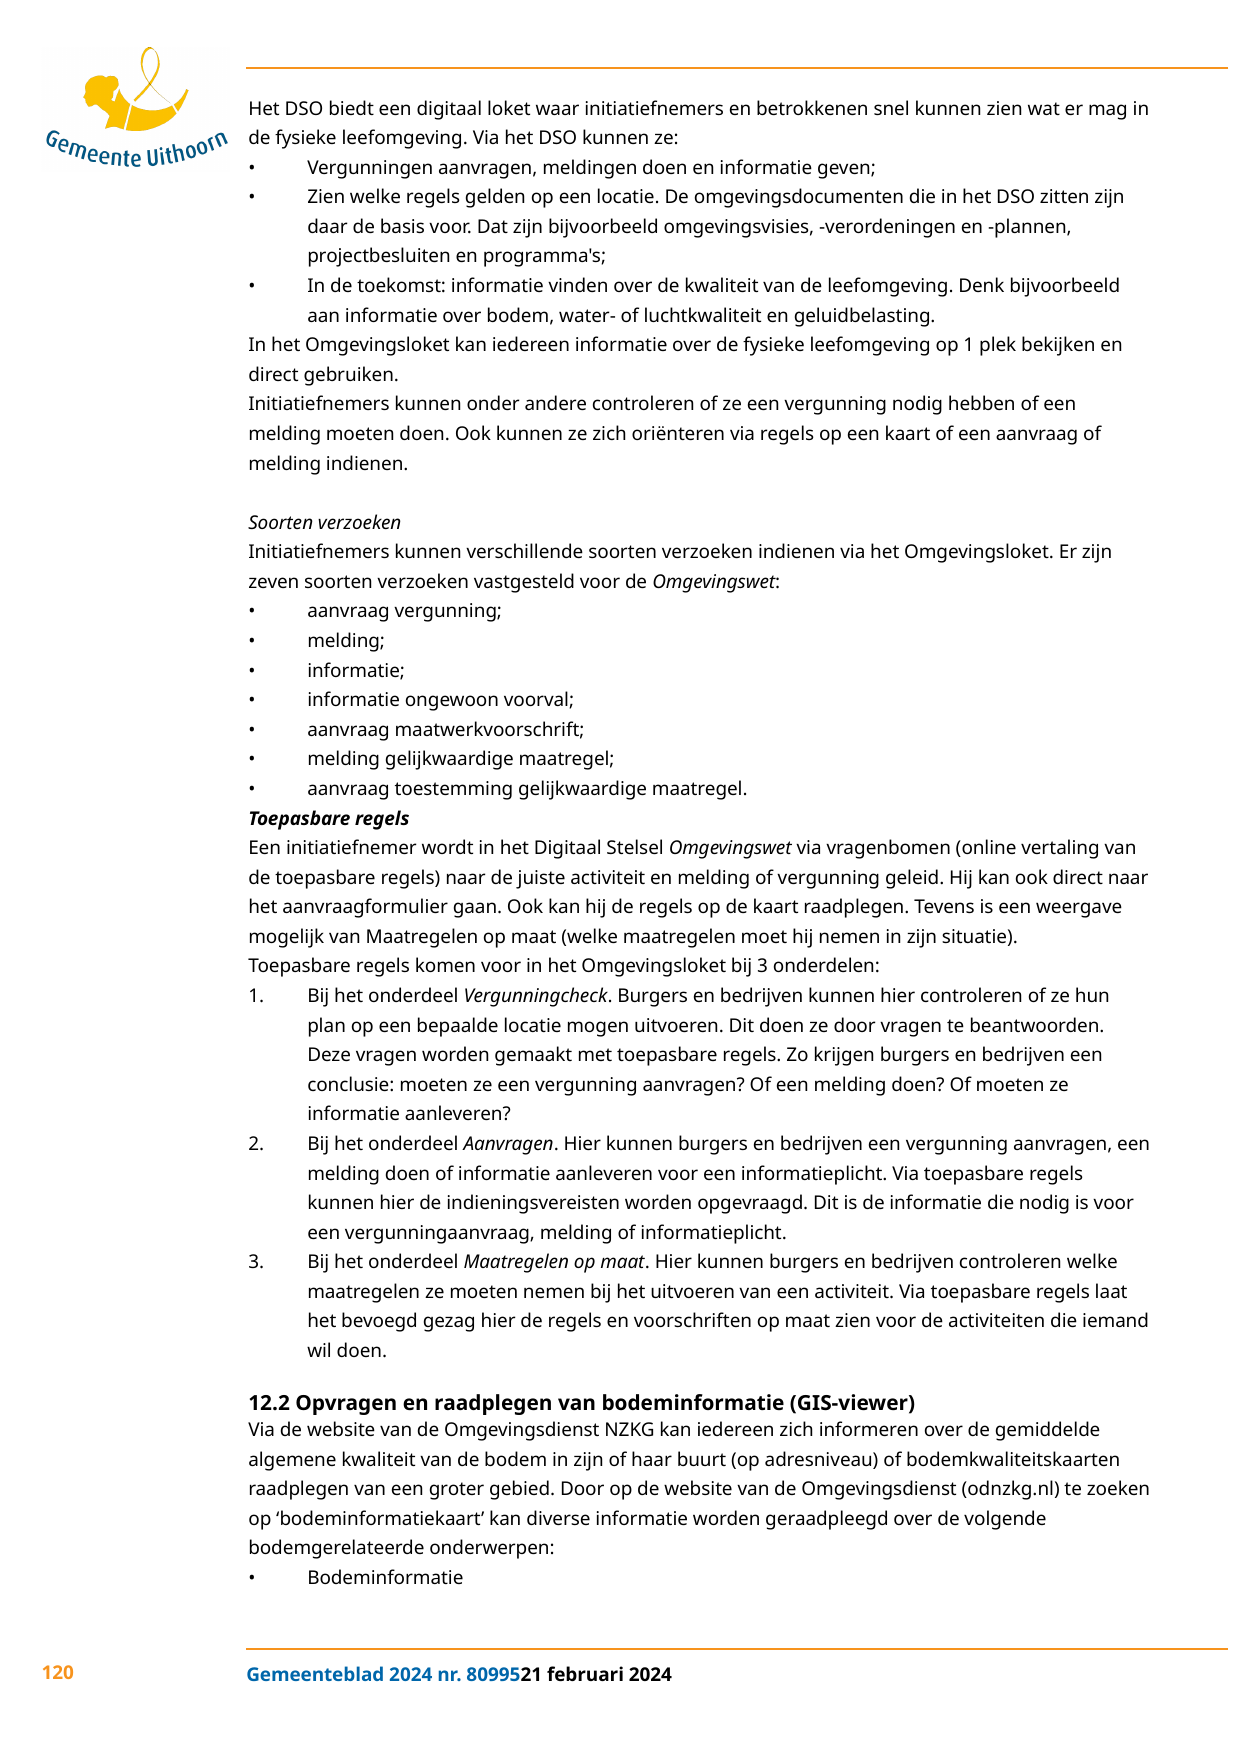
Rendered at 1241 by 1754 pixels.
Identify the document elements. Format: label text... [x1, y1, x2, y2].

text Een initiatiefnemer wordt in het Digitaal Stelsel Omgevingswet via vragenbomen (online vertaling van de toepasbare regels) naar de juiste activiteit en melding of vergunning geleid. Hij kan ook direct naar het aanvraagformulier gaan. Ook kan hij de regels op de kaart raadplegen. Tevens is een weergave mogelijk van Maatregelen op maat (welke maatregelen moet hij nemen in zijn situatie). [248, 834, 1152, 949]
text 12.2 Opvragen en raadplegen van bodeminformatie (GIS-viewer) [248, 1388, 1152, 1416]
text Soorten verzoeken [248, 509, 1152, 535]
list In de toekomst: informatie vinden over de kwaliteit van de leefomgeving. Denk bijvoorbeeld aan informatie over bodem, water- of luchtkwaliteit en geluidbelasting. [248, 272, 1152, 328]
list melding; [248, 627, 1152, 653]
list aanvraag toestemming gelijkwaardige maatregel. [248, 775, 1152, 801]
text Toepasbare regels komen voor in het Omgevingsloket bij 3 onderdelen: [248, 953, 1152, 978]
text Initiatiefnemers kunnen verschillende soorten verzoeken indienen via het Omgevingsloket. Er zijn zeven soorten verzoeken vastgesteld voor de Omgevingswet: [248, 538, 1152, 594]
list melding gelijkwaardige maatregel; [248, 746, 1152, 771]
text In het Omgevingsloket kan iedereen informatie over de fysieke leefomgeving op 1 plek bekijken en direct gebruiken. [248, 331, 1152, 387]
list Bij het onderdeel Aanvragen. Hier kunnen burgers en bedrijven een vergunning aanvragen, een melding doen of informatie aanleveren voor een informatieplicht. Via toepasbare regels kunnen hier de indieningsvereisten worden opgevraagd. Dit is de informatie die nodig is voor een vergunningaanvraag, melding of informatieplicht. [248, 1130, 1152, 1245]
text Toepasbare regels [248, 805, 1152, 831]
list Bij het onderdeel Vergunningcheck. Burgers en bedrijven kunnen hier controleren of ze hun plan op een bepaalde locatie mogen uitvoeren. Dit doen ze door vragen te beantwoorden. Deze vragen worden gemaakt met toepasbare regels. Zo krijgen burgers en bedrijven een conclusie: moeten ze een vergunning aanvragen? Of een melding doen? Of moeten ze informatie aanleveren? [248, 982, 1152, 1126]
text Via de website van de Omgevingsdienst NZKG kan iedereen zich informeren over de gemiddelde algemene kwaliteit van de bodem in zijn of haar buurt (op adresniveau) of bodemkwaliteitskaarten raadplegen van een groter gebied. Door op de website van de Omgevingsdienst (odnzkg.nl) te zoeken op ‘bodeminformatiekaart’ kan diverse informatie worden geraadpleegd over de volgende bodemgerelateerde onderwerpen: [248, 1416, 1152, 1560]
list Bodeminformatie [248, 1564, 1152, 1590]
list aanvraag maatwerkvoorschrift; [248, 716, 1152, 742]
text Het DSO biedt een digitaal loket waar initiatiefnemers en betrokkenen snel kunnen zien wat er mag in de fysieke leefomgeving. Via het DSO kunnen ze: [248, 95, 1152, 150]
text Initiatiefnemers kunnen onder andere controleren of ze een vergunning nodig hebben of een melding moeten doen. Ook kunnen ze zich oriënteren via regels op een kaart of een aanvraag of melding indienen. [248, 391, 1152, 476]
list aanvraag vergunning; [248, 598, 1152, 623]
list informatie ongewoon voorval; [248, 686, 1152, 712]
list Zien welke regels gelden op een locatie. De omgevingsdocumenten die in het DSO zitten zijn daar de basis voor. Dat zijn bijvoorbeeld omgevingsvisies, -verordeningen en -plannen, projectbesluiten en programma's; [248, 183, 1152, 268]
list Vergunningen aanvragen, meldingen doen en informatie geven; [248, 154, 1152, 180]
list Bij het onderdeel Maatregelen op maat. Hier kunnen burgers en bedrijven controleren welke maatregelen ze moeten nemen bij het uitvoeren van een activiteit. Via toepasbare regels laat het bevoegd gezag hier de regels en voorschriften op maat zien voor de activiteiten die iemand wil doen. [248, 1248, 1152, 1363]
list informatie; [248, 657, 1152, 683]
picture [41, 47, 231, 172]
